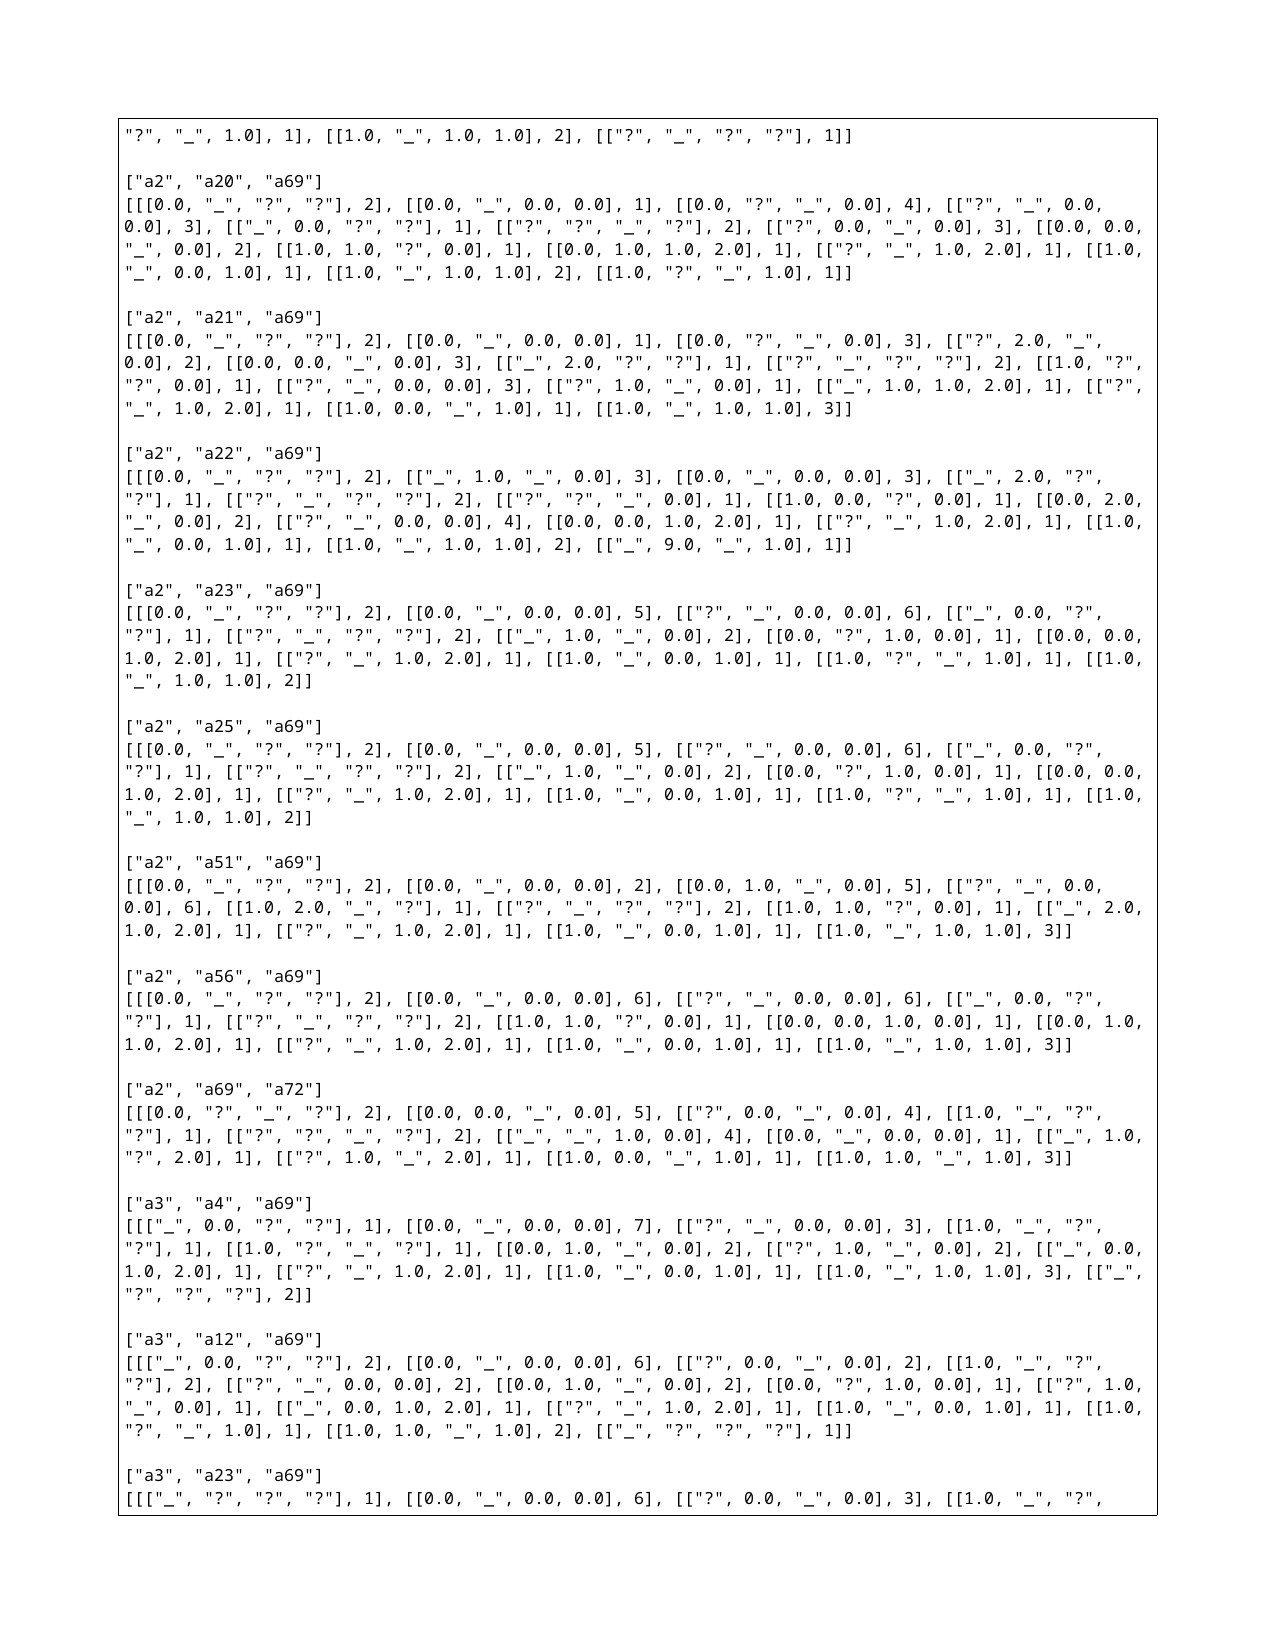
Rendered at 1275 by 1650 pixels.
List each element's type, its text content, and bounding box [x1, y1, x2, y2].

table_header "?", "_", 1.0], 1], [[1.0, "_", 1.0, 1.0], 2], [["?", "_", "?", "?"], 1]] ["a2", "a20", "a69"] [[[0.0, "_", "?", "?"], 2], [[0.0, "_", 0.0, 0.0], 1], [[0.0, "?", "_", 0.0], 4], [["?", "_", 0.0, 0.0], 3], [["_", 0.0, "?", "?"], 1], [["?", "?", "_", "?"], 2], [["?", 0.0, "_", 0.0], 3], [[0.0, 0.0, "_", 0.0], 2], [[1.0, 1.0, "?", 0.0], 1], [[0.0, 1.0, 1.0, 2.0], 1], [["?", "_", 1.0, 2.0], 1], [[1.0, "_", 0.0, 1.0], 1], [[1.0, "_", 1.0, 1.0], 2], [[1.0, "?", "_", 1.0], 1]] ["a2", "a21", "a69"] [[[0.0, "_", "?", "?"], 2], [[0.0, "_", 0.0, 0.0], 1], [[0.0, "?", "_", 0.0], 3], [["?", 2.0, "_", 0.0], 2], [[0.0, 0.0, "_", 0.0], 3], [["_", 2.0, "?", "?"], 1], [["?", "_", "?", "?"], 2], [[1.0, "?", "?", 0.0], 1], [["?", "_", 0.0, 0.0], 3], [["?", 1.0, "_", 0.0], 1], [["_", 1.0, 1.0, 2.0], 1], [["?", "_", 1.0, 2.0], 1], [[1.0, 0.0, "_", 1.0], 1], [[1.0, "_", 1.0, 1.0], 3]] ["a2", "a22", "a69"] [[[0.0, "_", "?", "?"], 2], [["_", 1.0, "_", 0.0], 3], [[0.0, "_", 0.0, 0.0], 3], [["_", 2.0, "?", "?"], 1], [["?", "_", "?", "?"], 2], [["?", "?", "_", 0.0], 1], [[1.0, 0.0, "?", 0.0], 1], [[0.0, 2.0, "_", 0.0], 2], [["?", "_", 0.0, 0.0], 4], [[0.0, 0.0, 1.0, 2.0], 1], [["?", "_", 1.0, 2.0], 1], [[1.0, "_", 0.0, 1.0], 1], [[1.0, "_", 1.0, 1.0], 2], [["_", 9.0, "_", 1.0], 1]] ["a2", "a23", "a69"] [[[0.0, "_", "?", "?"], 2], [[0.0, "_", 0.0, 0.0], 5], [["?", "_", 0.0, 0.0], 6], [["_", 0.0, "?", "?"], 1], [["?", "_", "?", "?"], 2], [["_", 1.0, "_", 0.0], 2], [[0.0, "?", 1.0, 0.0], 1], [[0.0, 0.0, 1.0, 2.0], 1], [["?", "_", 1.0, 2.0], 1], [[1.0, "_", 0.0, 1.0], 1], [[1.0, "?", "_", 1.0], 1], [[1.0, "_", 1.0, 1.0], 2]] ["a2", "a25", "a69"] [[[0.0, "_", "?", "?"], 2], [[0.0, "_", 0.0, 0.0], 5], [["?", "_", 0.0, 0.0], 6], [["_", 0.0, "?", "?"], 1], [["?", "_", "?", "?"], 2], [["_", 1.0, "_", 0.0], 2], [[0.0, "?", 1.0, 0.0], 1], [[0.0, 0.0, 1.0, 2.0], 1], [["?", "_", 1.0, 2.0], 1], [[1.0, "_", 0.0, 1.0], 1], [[1.0, "?", "_", 1.0], 1], [[1.0, "_", 1.0, 1.0], 2]] ["a2", "a51", "a69"] [[[0.0, "_", "?", "?"], 2], [[0.0, "_", 0.0, 0.0], 2], [[0.0, 1.0, "_", 0.0], 5], [["?", "_", 0.0, 0.0], 6], [[1.0, 2.0, "_", "?"], 1], [["?", "_", "?", "?"], 2], [[1.0, 1.0, "?", 0.0], 1], [["_", 2.0, 1.0, 2.0], 1], [["?", "_", 1.0, 2.0], 1], [[1.0, "_", 0.0, 1.0], 1], [[1.0, "_", 1.0, 1.0], 3]] ["a2", "a56", "a69"] [[[0.0, "_", "?", "?"], 2], [[0.0, "_", 0.0, 0.0], 6], [["?", "_", 0.0, 0.0], 6], [["_", 0.0, "?", "?"], 1], [["?", "_", "?", "?"], 2], [[1.0, 1.0, "?", 0.0], 1], [[0.0, 0.0, 1.0, 0.0], 1], [[0.0, 1.0, 1.0, 2.0], 1], [["?", "_", 1.0, 2.0], 1], [[1.0, "_", 0.0, 1.0], 1], [[1.0, "_", 1.0, 1.0], 3]] ["a2", "a69", "a72"] [[[0.0, "?", "_", "?"], 2], [[0.0, 0.0, "_", 0.0], 5], [["?", 0.0, "_", 0.0], 4], [[1.0, "_", "?", "?"], 1], [["?", "?", "_", "?"], 2], [["_", "_", 1.0, 0.0], 4], [[0.0, "_", 0.0, 0.0], 1], [["_", 1.0, "?", 2.0], 1], [["?", 1.0, "_", 2.0], 1], [[1.0, 0.0, "_", 1.0], 1], [[1.0, 1.0, "_", 1.0], 3]] ["a3", "a4", "a69"] [[["_", 0.0, "?", "?"], 1], [[0.0, "_", 0.0, 0.0], 7], [["?", "_", 0.0, 0.0], 3], [[1.0, "_", "?", "?"], 1], [[1.0, "?", "_", "?"], 1], [[0.0, 1.0, "_", 0.0], 2], [["?", 1.0, "_", 0.0], 2], [["_", 0.0, 1.0, 2.0], 1], [["?", "_", 1.0, 2.0], 1], [[1.0, "_", 0.0, 1.0], 1], [[1.0, "_", 1.0, 1.0], 3], [["_", "?", "?", "?"], 2]] ["a3", "a12", "a69"] [[["_", 0.0, "?", "?"], 2], [[0.0, "_", 0.0, 0.0], 6], [["?", 0.0, "_", 0.0], 2], [[1.0, "_", "?", "?"], 2], [["?", "_", 0.0, 0.0], 2], [[0.0, 1.0, "_", 0.0], 2], [[0.0, "?", 1.0, 0.0], 1], [["?", 1.0, "_", 0.0], 1], [["_", 0.0, 1.0, 2.0], 1], [["?", "_", 1.0, 2.0], 1], [[1.0, "_", 0.0, 1.0], 1], [[1.0, "?", "_", 1.0], 1], [[1.0, 1.0, "_", 1.0], 2], [["_", "?", "?", "?"], 1]] ["a3", "a23", "a69"] [[["_", "?", "?", "?"], 1], [[0.0, "_", 0.0, 0.0], 6], [["?", 0.0, "_", 0.0], 3], [[1.0, "_", "?", [119, 119, 1157, 1515]
